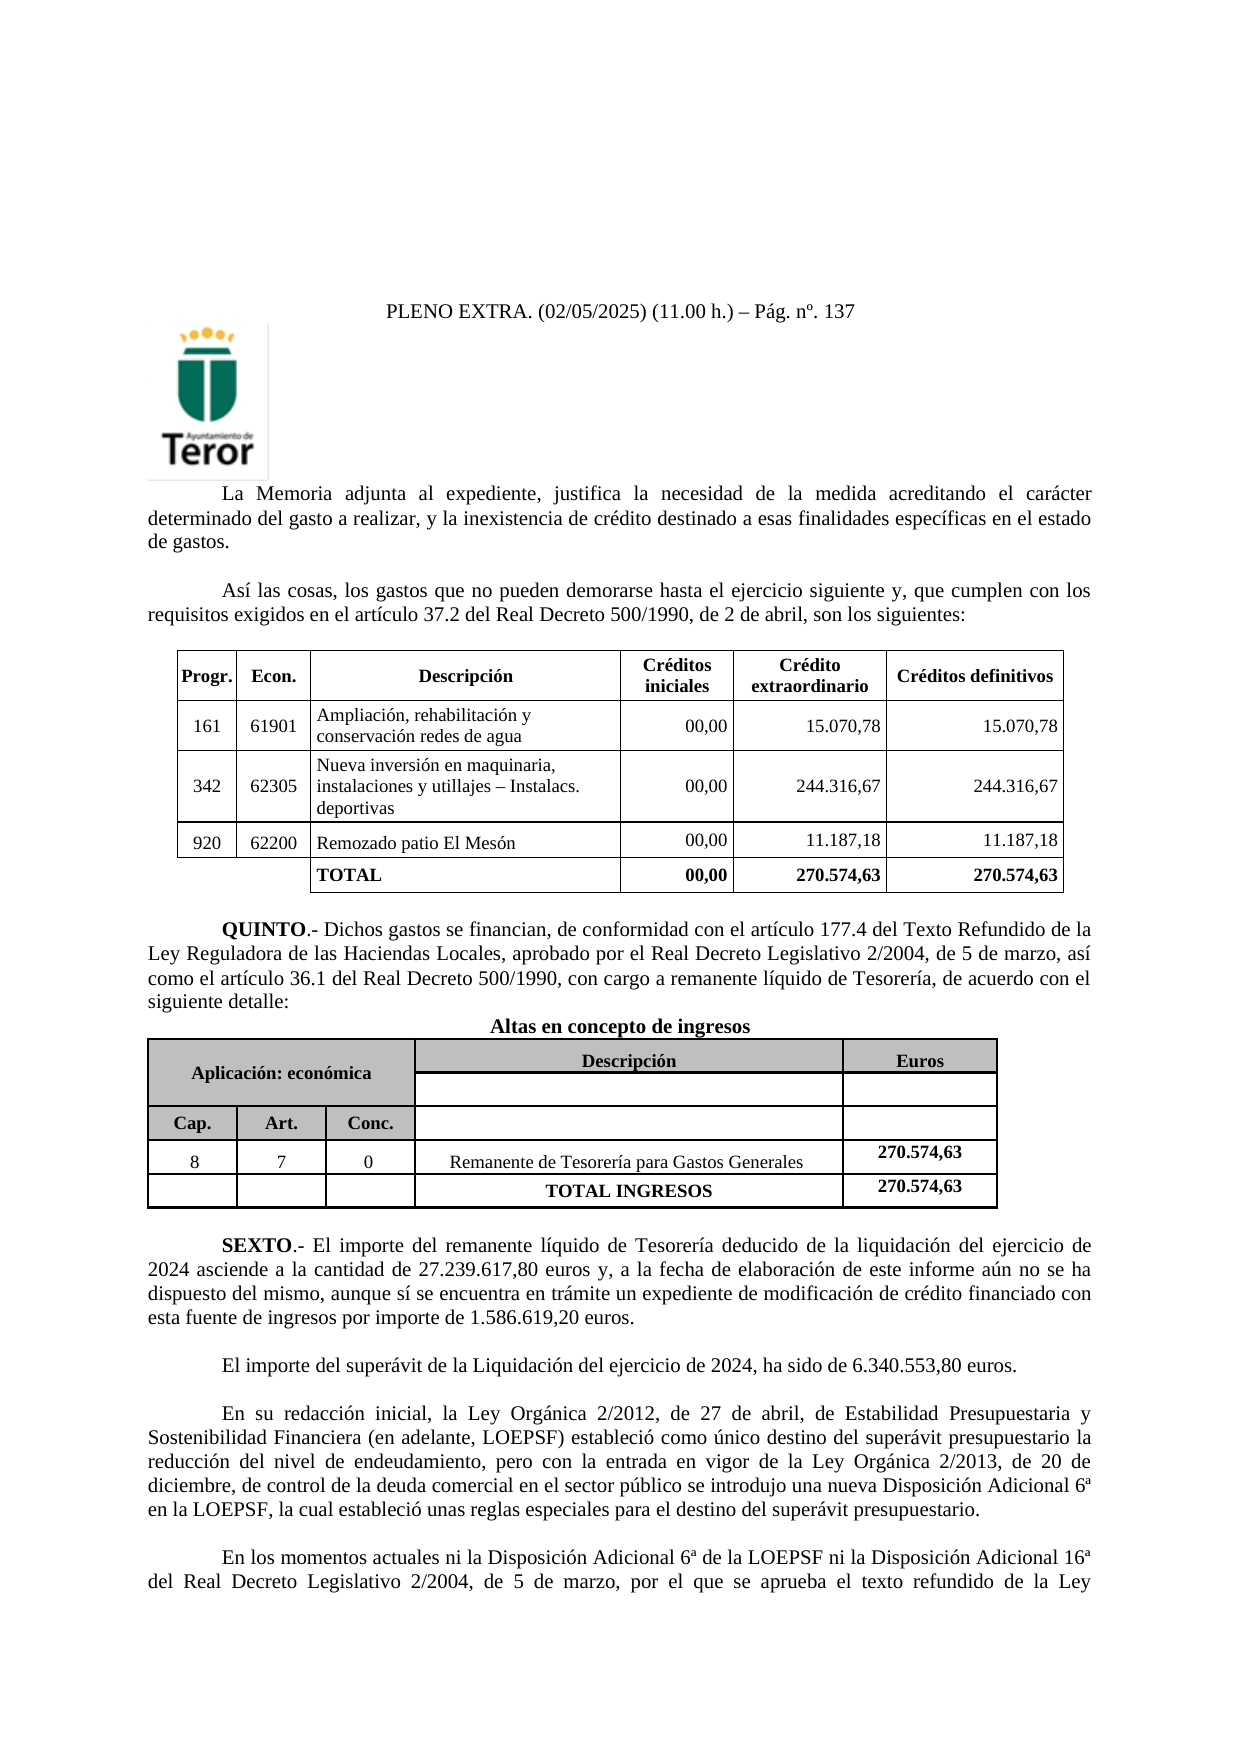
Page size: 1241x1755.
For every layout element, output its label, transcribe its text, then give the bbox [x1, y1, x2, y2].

text QUINTO.- Dichos gastos se financian, de conformidad con el artículo 177.4 del Texto Refundido de la Ley Reguladora de las Haciendas Locales, aprobado por el Real Decreto Legislativo 2/2004, de 5 de marzo, así como el artículo 36.1 del Real Decreto 500/1990, con cargo a remanente líquido de Tesorería, de acuerdo con el siguiente detalle: [148, 917, 1093, 1013]
table_cell 11.187,18 [887, 823, 1063, 857]
table_cell 161 [178, 701, 236, 750]
table_cell Remozado patio El Mesón [311, 823, 620, 857]
table_cell TOTAL INGRESOS [416, 1175, 842, 1206]
subtitle Altas en concepto de ingresos [148, 1013, 1093, 1038]
table_header Euros [844, 1040, 996, 1071]
table_header Progr. [178, 651, 236, 700]
table_cell 920 [178, 823, 236, 857]
table_cell 8 [149, 1141, 236, 1173]
text El importe del superávit de la Liquidación del ejercicio de 2024, ha sido de 6.340.553,80 euros. [148, 1353, 1093, 1377]
table_cell [177, 858, 237, 892]
text SEXTO.- El importe del remanente líquido de Tesorería deducido de la liquidación del ejercicio de 2024 asciende a la cantidad de 27.239.617,80 euros y, a la fecha de elaboración de este informe aún no se ha dispuesto del mismo, aunque sí se encuentra en trámite un expediente de modificación de crédito financiado con esta fuente de ingresos por importe de 1.586.619,20 euros. [148, 1232, 1093, 1329]
table_cell [149, 1175, 236, 1206]
text En los momentos actuales ni la Disposición Adicional 6ª de la LOEPSF ni la Disposición Adicional 16ª del Real Decreto Legislativo 2/2004, de 5 de marzo, por el que se aprueba el texto refundido de la Ley [148, 1545, 1093, 1593]
table_header Créditos definitivos [887, 651, 1063, 700]
table_cell 00,00 [621, 751, 733, 821]
table_cell 270.574,63 [844, 1141, 996, 1173]
table_cell 244.316,67 [734, 751, 886, 821]
table_header Econ. [237, 651, 310, 700]
table_cell 15.070,78 [734, 701, 886, 750]
table_cell 00,00 [621, 823, 733, 857]
table_cell 61901 [237, 701, 310, 750]
table_cell 15.070,78 [887, 701, 1063, 750]
table_cell 244.316,67 [887, 751, 1063, 821]
table_cell [327, 1175, 414, 1206]
table_cell 00,00 [621, 701, 733, 750]
table_cell 7 [238, 1141, 325, 1173]
text Así las cosas, los gastos que no pueden demorarse hasta el ejercicio siguiente y, que cumplen con los requisitos exigidos en el artículo 37.2 del Real Decreto 500/1990, de 2 de abril, son los siguientes: [148, 578, 1093, 626]
table_header Descripción [311, 651, 620, 700]
table_cell 00,00 [621, 858, 733, 892]
table_cell [416, 1074, 842, 1105]
table_cell [416, 1107, 842, 1139]
table_header Créditos iniciales [621, 651, 733, 700]
table_cell 62200 [237, 823, 310, 857]
table_cell Remanente de Tesorería para Gastos Generales [416, 1141, 842, 1173]
table_header Crédito extraordinario [734, 651, 886, 700]
text En su redacción inicial, la Ley Orgánica 2/2012, de 27 de abril, de Estabilidad Presupuestaria y Sostenibilidad Financiera (en adelante, LOEPSF) estableció como único destino del superávit presupuestario la reducción del nivel de endeudamiento, pero con la entrada en vigor de la Ley Orgánica 2/2013, de 20 de diciembre, de control de la deuda comercial en el sector público se introdujo una nueva Disposición Adicional 6ª en la LOEPSF, la cual estableció unas reglas especiales para el destino del superávit presupuestario. [148, 1401, 1093, 1521]
table_cell Conc. [327, 1107, 414, 1139]
table_cell Ampliación, rehabilitación y conservación redes de agua [311, 701, 620, 750]
table_cell [237, 858, 310, 892]
table_cell Nueva inversión en maquinaria, instalaciones y utillajes – Instalacs. deportivas [311, 751, 620, 821]
table_cell 11.187,18 [734, 823, 886, 857]
table_cell Art. [238, 1107, 325, 1139]
table_cell 270.574,63 [887, 858, 1063, 892]
table_cell TOTAL [311, 858, 620, 892]
table_cell 270.574,63 [844, 1175, 996, 1206]
table_cell 270.574,63 [734, 858, 886, 892]
table_cell 62305 [237, 751, 310, 821]
table_cell [844, 1074, 996, 1105]
table_header Descripción [416, 1040, 842, 1071]
table_cell 342 [178, 751, 236, 821]
table_cell [844, 1107, 996, 1139]
table_header Aplicación: económica [149, 1040, 414, 1105]
table_cell [238, 1175, 325, 1206]
table_cell 0 [327, 1141, 414, 1173]
text La Memoria adjunta al expediente, justifica la necesidad de la medida acreditando el carácter determinado del gasto a realizar, y la inexistencia de crédito destinado a esas finalidades específicas en el estado de gastos. [148, 481, 1093, 553]
table_cell Cap. [149, 1107, 236, 1139]
